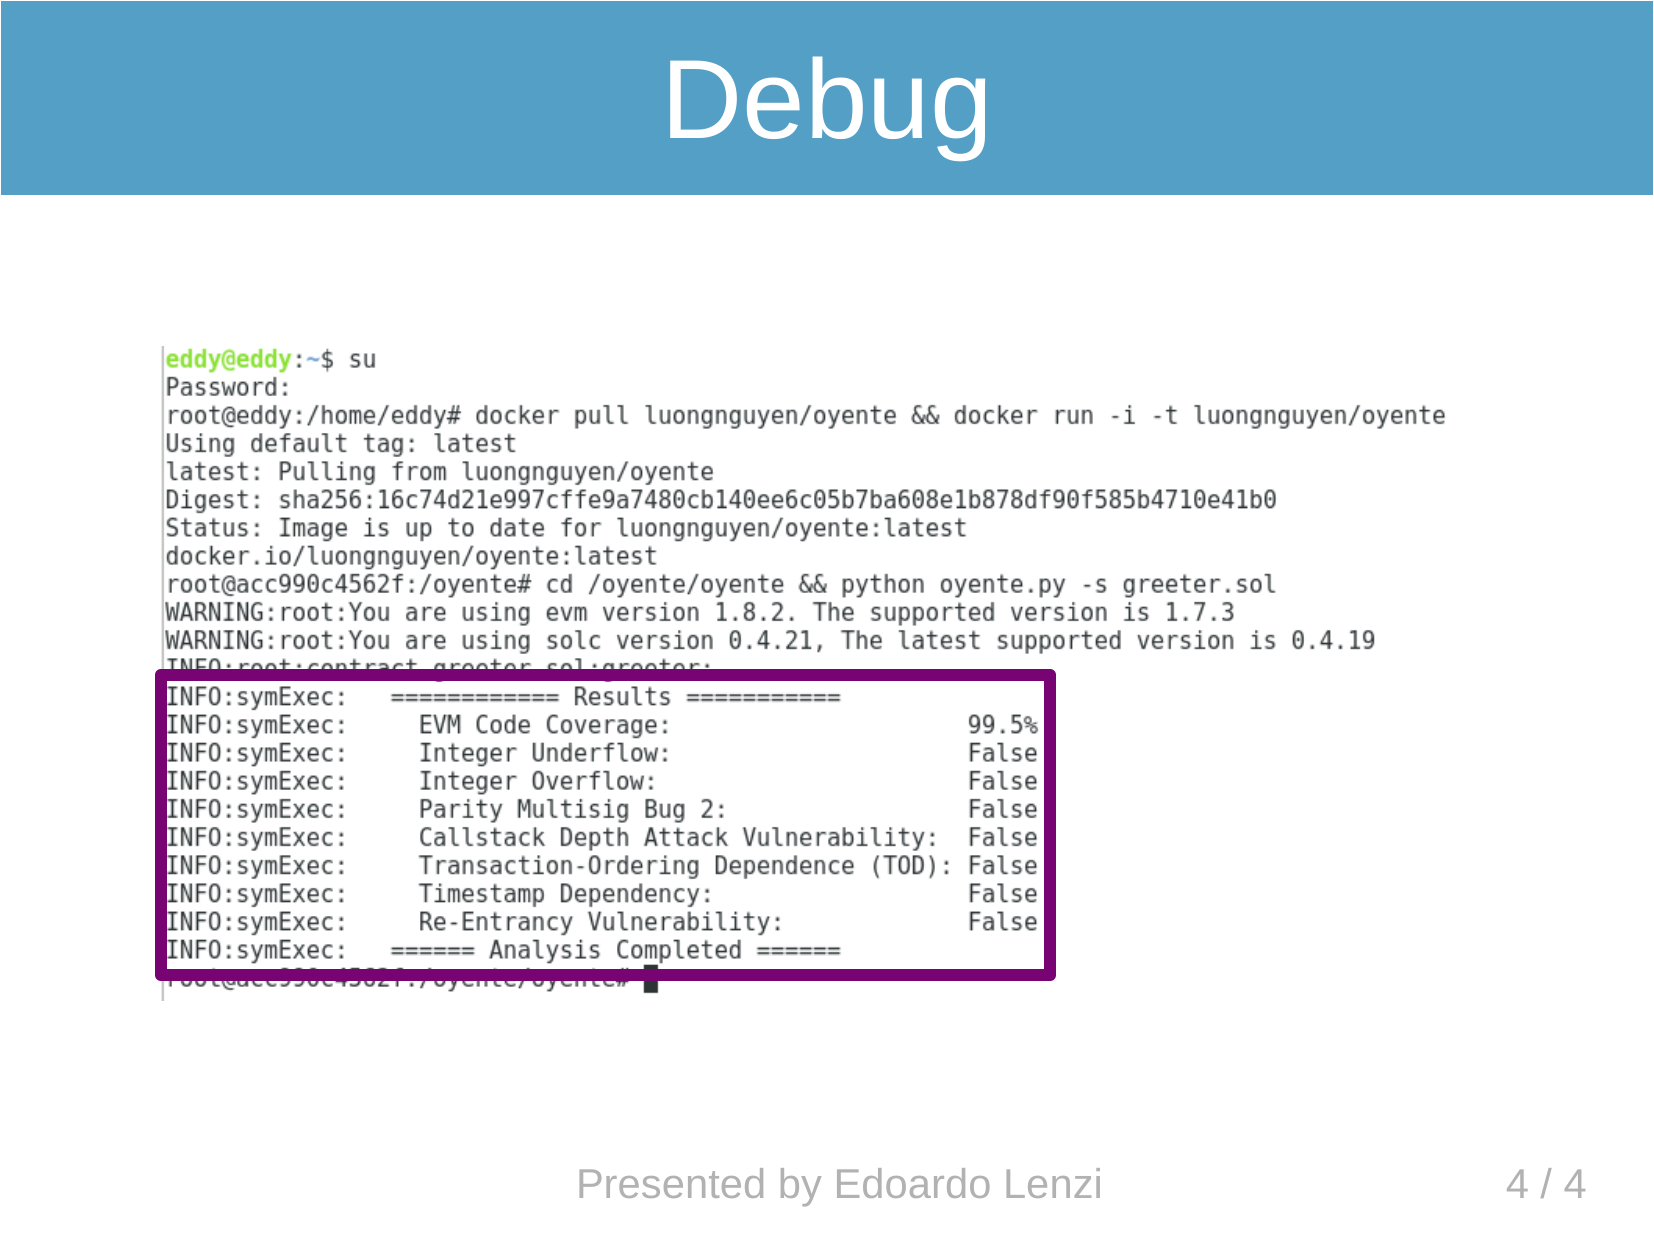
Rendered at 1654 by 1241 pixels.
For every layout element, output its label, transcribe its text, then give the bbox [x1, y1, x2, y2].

text_box [0, 0, 82, 196]
text_box [1571, 0, 1654, 196]
title Debug [82, 0, 1571, 204]
picture [161, 346, 1476, 1001]
picture [167, 681, 1044, 969]
list Presented by Edoardo Lenzi 4 / 4 [505, 1160, 1654, 1241]
